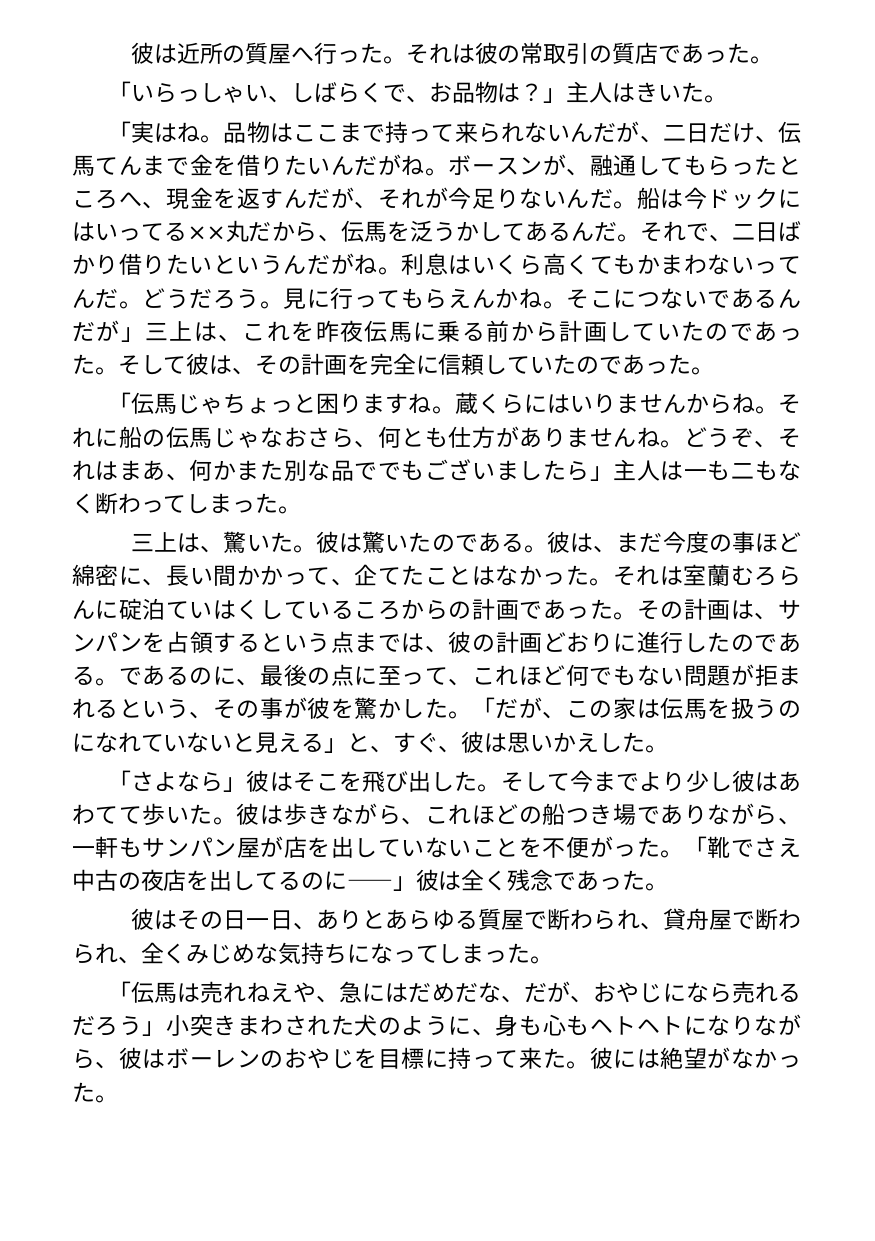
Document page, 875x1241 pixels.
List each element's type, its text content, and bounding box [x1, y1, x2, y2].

text 三上は、驚いた。彼は驚いたのである。彼は、まだ今度の事ほど綿密に、長い間かかって、企てたことはなかった。それは室蘭むろらんに碇泊ていはくしているころからの計画であった。その計画は、サンパンを占領するという点までは、彼の計画どおりに進行したのである。であるのに、最後の点に至って、これほど何でもない問題が拒まれるという、その事が彼を驚かした。「だが、この家は伝馬を扱うのになれていないと見える」と、すぐ、彼は思いかえした。 [72, 525, 802, 758]
text 「伝馬は売れねえや、急にはだめだな、だが、おやじになら売れるだろう」小突きまわされた犬のように、身も心もヘトヘトになりながら、彼はボーレンのおやじを目標に持って来た。彼には絶望がなかった。 [72, 975, 802, 1108]
text 彼は近所の質屋へ行った。それは彼の常取引の質店であった。 [72, 36, 802, 69]
text 「さよなら」彼はそこを飛び出した。そして今までより少し彼はあわてて歩いた。彼は歩きながら、これほどの船つき場でありながら、一軒もサンパン屋が店を出していないことを不便がった。「靴でさえ中古の夜店を出してるのに――」彼は全く残念であった。 [72, 763, 802, 896]
text 彼はその日一日、ありとあらゆる質屋で断わられ、貸舟屋で断わられ、全くみじめな気持ちになってしまった。 [72, 902, 802, 969]
text 「伝馬じゃちょっと困りますね。蔵くらにはいりませんからね。それに船の伝馬じゃなおさら、何とも仕方がありませんね。どうぞ、それはまあ、何かまた別な品ででもございましたら」主人は一も二もなく断わってしまった。 [72, 386, 802, 519]
text 「実はね。品物はここまで持って来られないんだが、二日だけ、伝馬てんまで金を借りたいんだがね。ボースンが、融通してもらったところへ、現金を返すんだが、それが今足りないんだ。船は今ドックにはいってる××丸だから、伝馬を泛うかしてあるんだ。それで、二日ばかり借りたいというんだがね。利息はいくら高くてもかまわないってんだ。どうだろう。見に行ってもらえんかね。そこにつないであるんだが」三上は、これを昨夜伝馬に乗る前から計画していたのであった。そして彼は、その計画を完全に信頼していたのであった。 [72, 114, 802, 380]
text 「いらっしゃい、しばらくで、お品物は？」主人はきいた。 [72, 75, 802, 108]
